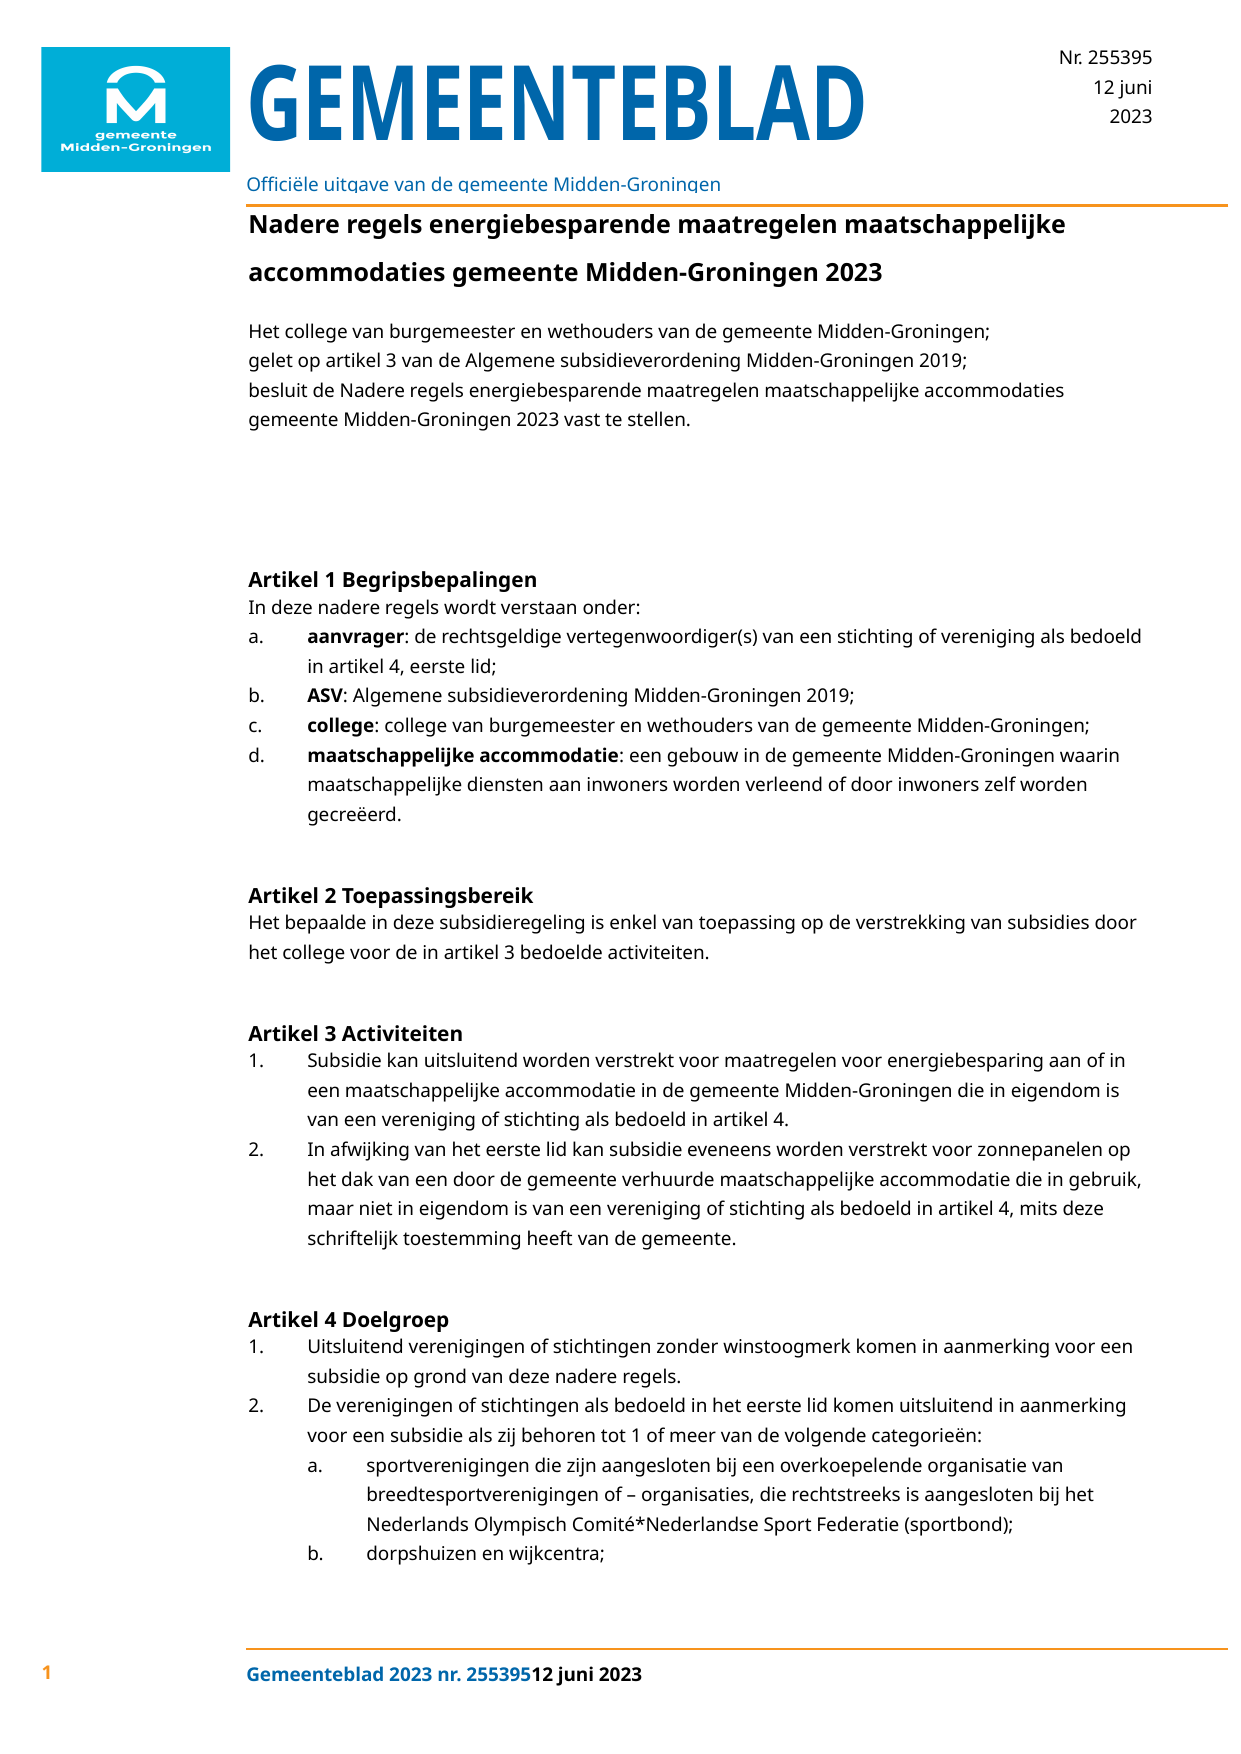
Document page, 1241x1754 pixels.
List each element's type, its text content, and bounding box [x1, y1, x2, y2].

picture [108, 66, 164, 82]
list ASV: Algemene subsidieverordening Midden-Groningen 2019; [248, 683, 1152, 708]
list maatschappelijke accommodatie: een gebouw in de gemeente Midden-Groningen waarin maatschappelijke diensten aan inwoners worden verleend of door inwoners zelf worden gecreëerd. [248, 742, 1152, 827]
text In deze nadere regels wordt verstaan onder: [248, 594, 1152, 620]
list dorpshuizen en wijkcentra; [307, 1541, 1152, 1566]
list sportverenigingen die zijn aangesloten bij een overkoepelende organisatie van breedtesportverenigingen of – organisaties, die rechtstreeks is aangesloten bij het Nederlands Olympisch Comité*Nederlandse Sport Federatie (sportbond); [307, 1452, 1152, 1537]
list Subsidie kan uitsluitend worden verstrekt voor maatregelen voor energiebesparing aan of in een maatschappelijke accommodatie in de gemeente Midden-Groningen die in eigendom is van een vereniging of stichting als bedoeld in artikel 4. [248, 1047, 1152, 1132]
text besluit de Nadere regels energiebesparende maatregelen maatschappelijke accommodaties gemeente Midden-Groningen 2023 vast te stellen. [248, 377, 1152, 432]
text Artikel 1 Begripsbepalingen [248, 566, 1152, 594]
list Uitsluitend verenigingen of stichtingen zonder winstoogmerk komen in aanmerking voor een subsidie op grond van deze nadere regels. [248, 1333, 1152, 1389]
list De verenigingen of stichtingen als bedoeld in het eerste lid komen uitsluitend in aanmerking voor een subsidie als zij behoren tot 1 of meer van de volgende categorieën: [248, 1393, 1152, 1448]
picture [107, 89, 165, 122]
text Artikel 2 Toepassingsbereik [248, 881, 1152, 909]
list aanvrager: de rechtsgeldige vertegenwoordiger(s) van een stichting of vereniging als bedoeld in artikel 4, eerste lid; [248, 623, 1152, 679]
text Het bepaalde in deze subsidieregeling is enkel van toepassing op de verstrekking van subsidies door het college voor de in artikel 3 bedoelde activiteiten. [248, 909, 1152, 965]
text Artikel 3 Activiteiten [248, 1019, 1152, 1047]
list In afwijking van het eerste lid kan subsidie eveneens worden verstrekt voor zonnepanelen op het dak van een door de gemeente verhuurde maatschappelijke accommodatie die in gebruik, maar niet in eigendom is van een vereniging of stichting als bedoeld in artikel 4, mits deze schriftelijk toestemming heeft van de gemeente. [248, 1136, 1152, 1251]
list college: college van burgemeester en wethouders van de gemeente Midden-Groningen; [248, 712, 1152, 738]
text Het college van burgemeester en wethouders van de gemeente Midden-Groningen; [248, 318, 1152, 344]
picture [184, 146, 190, 153]
text Nadere regels energiebesparende maatregelen maatschappelijke accommodaties gemeente Midden-Groningen 2023 [248, 207, 1152, 288]
text gelet op artikel 3 van de Algemene subsidieverordening Midden-Groningen 2019; [248, 347, 1152, 373]
text Artikel 4 Doelgroep [248, 1305, 1152, 1333]
